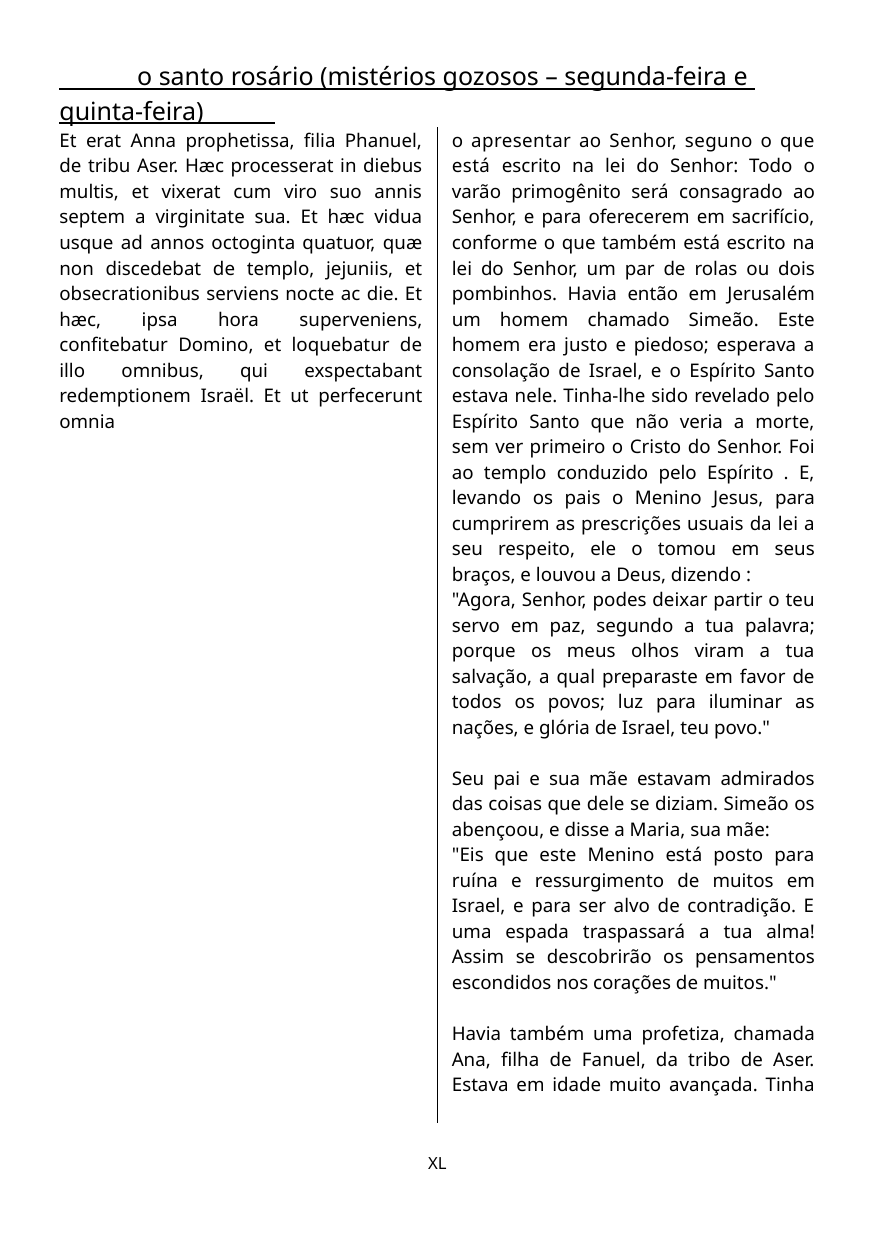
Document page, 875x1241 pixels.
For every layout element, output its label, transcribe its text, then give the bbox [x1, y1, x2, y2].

text "Agora, Senhor, podes deixar partir o teu servo em paz, segundo a tua palavra; porque os meus olhos viram a tua salvação, a qual preparaste em favor de todos os povos; luz para iluminar as nações, e glória de Israel, teu povo." [452, 587, 815, 740]
text "Eis que este Menino está posto para ruína e ressurgimento de muitos em Israel, e para ser alvo de contradição. E uma espada traspassará a tua alma! Assim se descobrirão os pensamentos escondidos nos corações de muitos." [452, 842, 815, 995]
text Et erat Anna prophetissa, filia Phanuel, de tribu Aser. Hæc processerat in diebus multis, et vixerat cum viro suo annis septem a virginitate sua. Et hæc vidua usque ad annos octoginta quatuor, quæ non discedebat de templo, jejuniis, et obsecrationibus serviens nocte ac die. Et hæc, ipsa hora superveniens, confitebatur Domino, et loquebatur de illo omnibus, qui exspectabant redemptionem Israël. Et ut perfecerunt omnia [59, 127, 422, 433]
text o apresentar ao Senhor, seguno o que está escrito na lei do Senhor: Todo o varão primogênito será consagrado ao Senhor, e para oferecerem em sacrifício, conforme o que também está escrito na lei do Senhor, um par de rolas ou dois pombinhos. Havia então em Jerusalém um homem chamado Simeão. Este homem era justo e piedoso; esperava a consolação de Israel, e o Espírito Santo estava nele. Tinha-lhe sido revelado pelo Espírito Santo que não veria a morte, sem ver primeiro o Cristo do Senhor. Foi ao templo conduzido pelo Espírito . E, levando os pais o Menino Jesus, para cumprirem as prescrições usuais da lei a seu respeito, ele o tomou em seus braços, e louvou a Deus, dizendo : [452, 127, 815, 587]
text Seu pai e sua mãe estavam admirados das coisas que dele se diziam. Simeão os abençoou, e disse a Maria, sua mãe: [452, 765, 815, 842]
text Havia também uma profetiza, chamada Ana, filha de Fanuel, da tribo de Aser. Estava em idade muito avançada. Tinha [452, 1020, 815, 1097]
